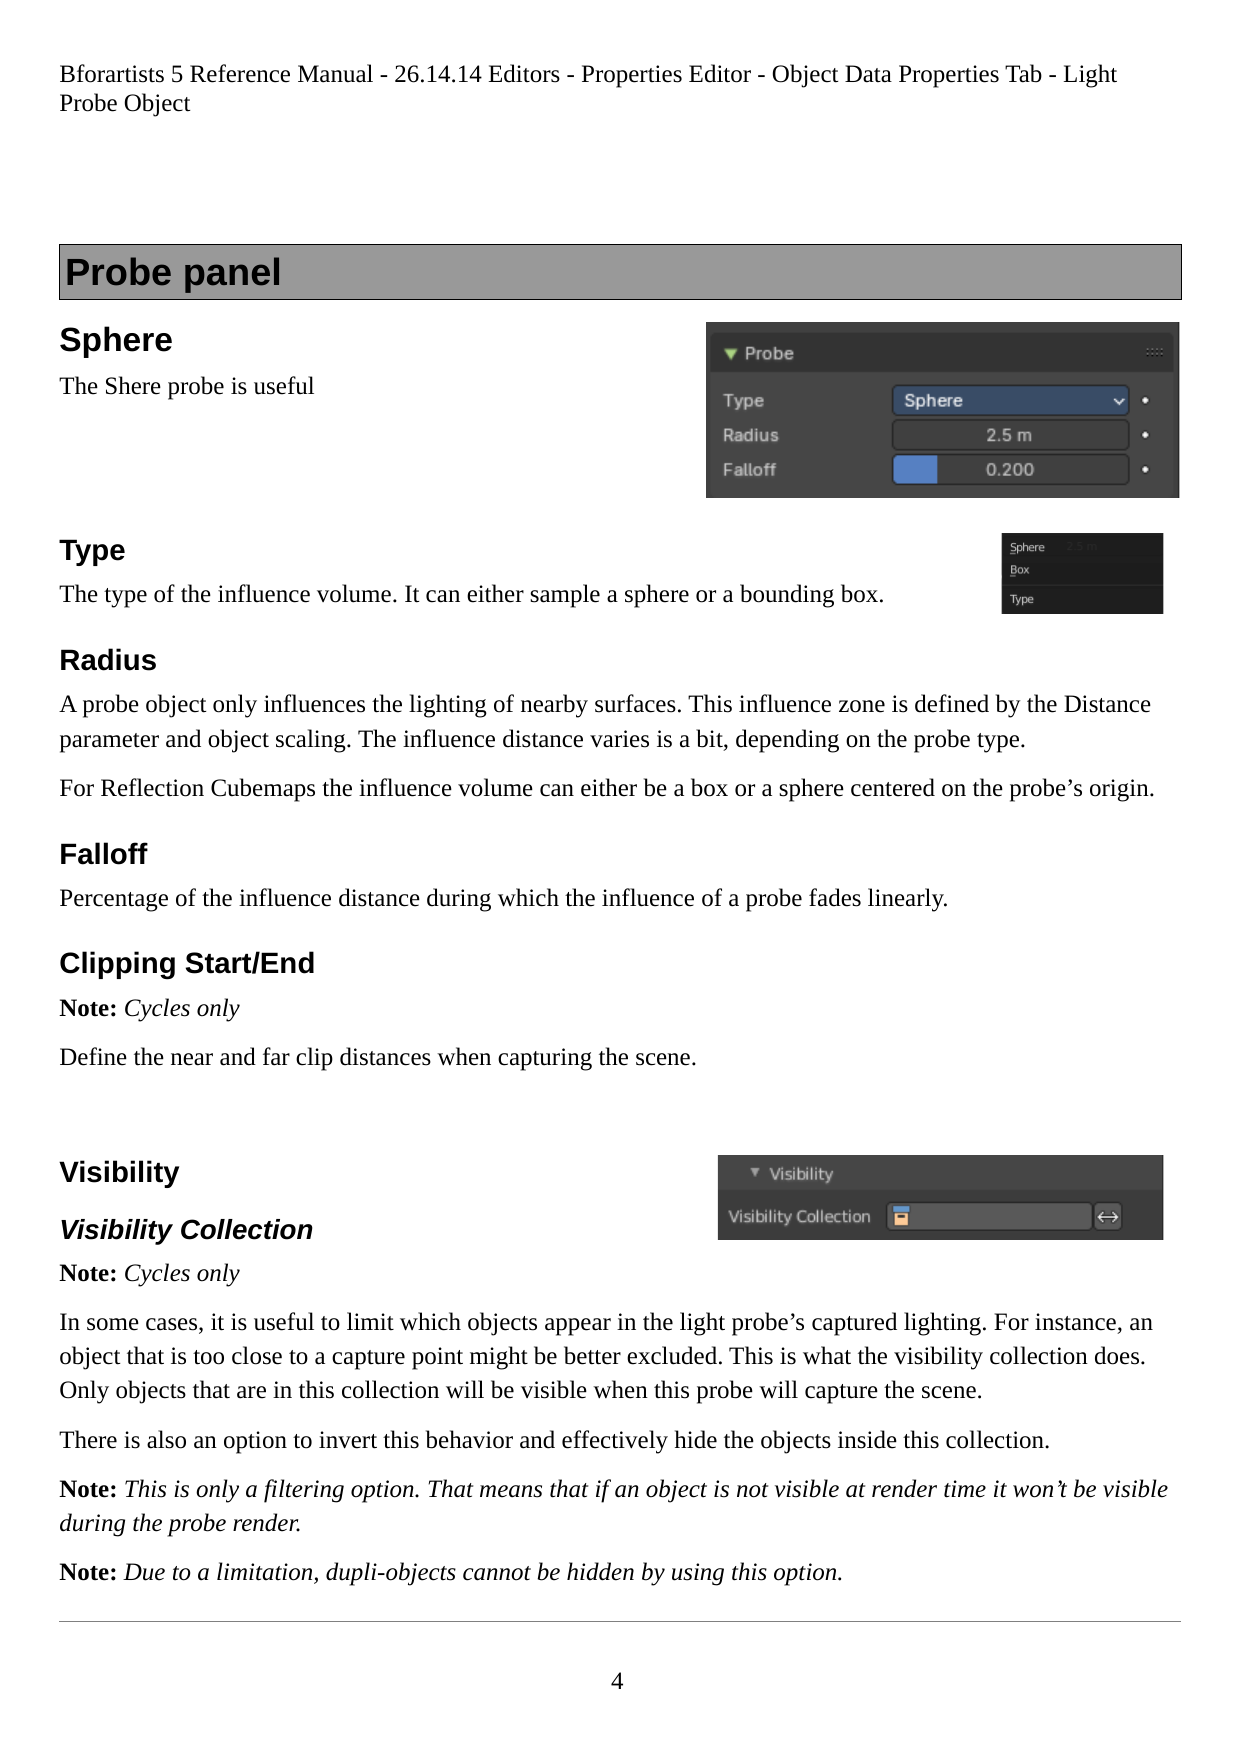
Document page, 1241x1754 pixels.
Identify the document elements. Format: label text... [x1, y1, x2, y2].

text Note: Due to a limitation, dupli-objects cannot be hidden by using this option. [59, 1557, 1181, 1586]
subtitle Visibility Collection [59, 1213, 1181, 1245]
picture [717, 1155, 1164, 1240]
text There is also an option to invert this behavior and effectively hide the objects inside this collection. [59, 1425, 1181, 1453]
subtitle Clipping Start/End [59, 946, 1181, 980]
subtitle Type [59, 533, 1001, 567]
text The Shere probe is useful [59, 371, 706, 400]
text In some cases, it is useful to limit which objects appear in the light probe’s captured lighting. For instance, an object that is too close to a capture point might be better excluded. This is what the visibility collection does. Only objects that are in this collection will be visible when this probe will capture the scene. [59, 1307, 1181, 1404]
subtitle Sphere [59, 320, 1181, 359]
subtitle [1164, 533, 1181, 567]
text Note: Cycles only [59, 1258, 1181, 1286]
text Note: Cycles only [59, 993, 1181, 1021]
text Percentage of the influence distance during which the influence of a probe fades linearly. [59, 883, 1181, 912]
text Note: This is only a filtering option. That means that if an object is not visible at render time it won’t be visible during the probe render. [59, 1474, 1181, 1537]
table_header Probe panel [60, 245, 1181, 299]
text The type of the influence volume. It can either sample a sphere or a bounding box. [59, 579, 1001, 608]
subtitle Visibility [59, 1154, 1181, 1188]
text A probe object only influences the lighting of nearby surfaces. This influence zone is defined by the Distance parameter and object scaling. The influence distance varies is a bit, depending on the probe type. [59, 689, 1181, 753]
subtitle Falloff [59, 837, 1181, 870]
subtitle Radius [59, 643, 1181, 677]
picture [706, 322, 1180, 498]
picture [1001, 533, 1164, 614]
text For Reflection Cubemaps the influence volume can either be a box or a sphere centered on the probe’s origin. [59, 773, 1181, 802]
text Define the near and far clip distances when capturing the scene. [59, 1042, 1181, 1071]
